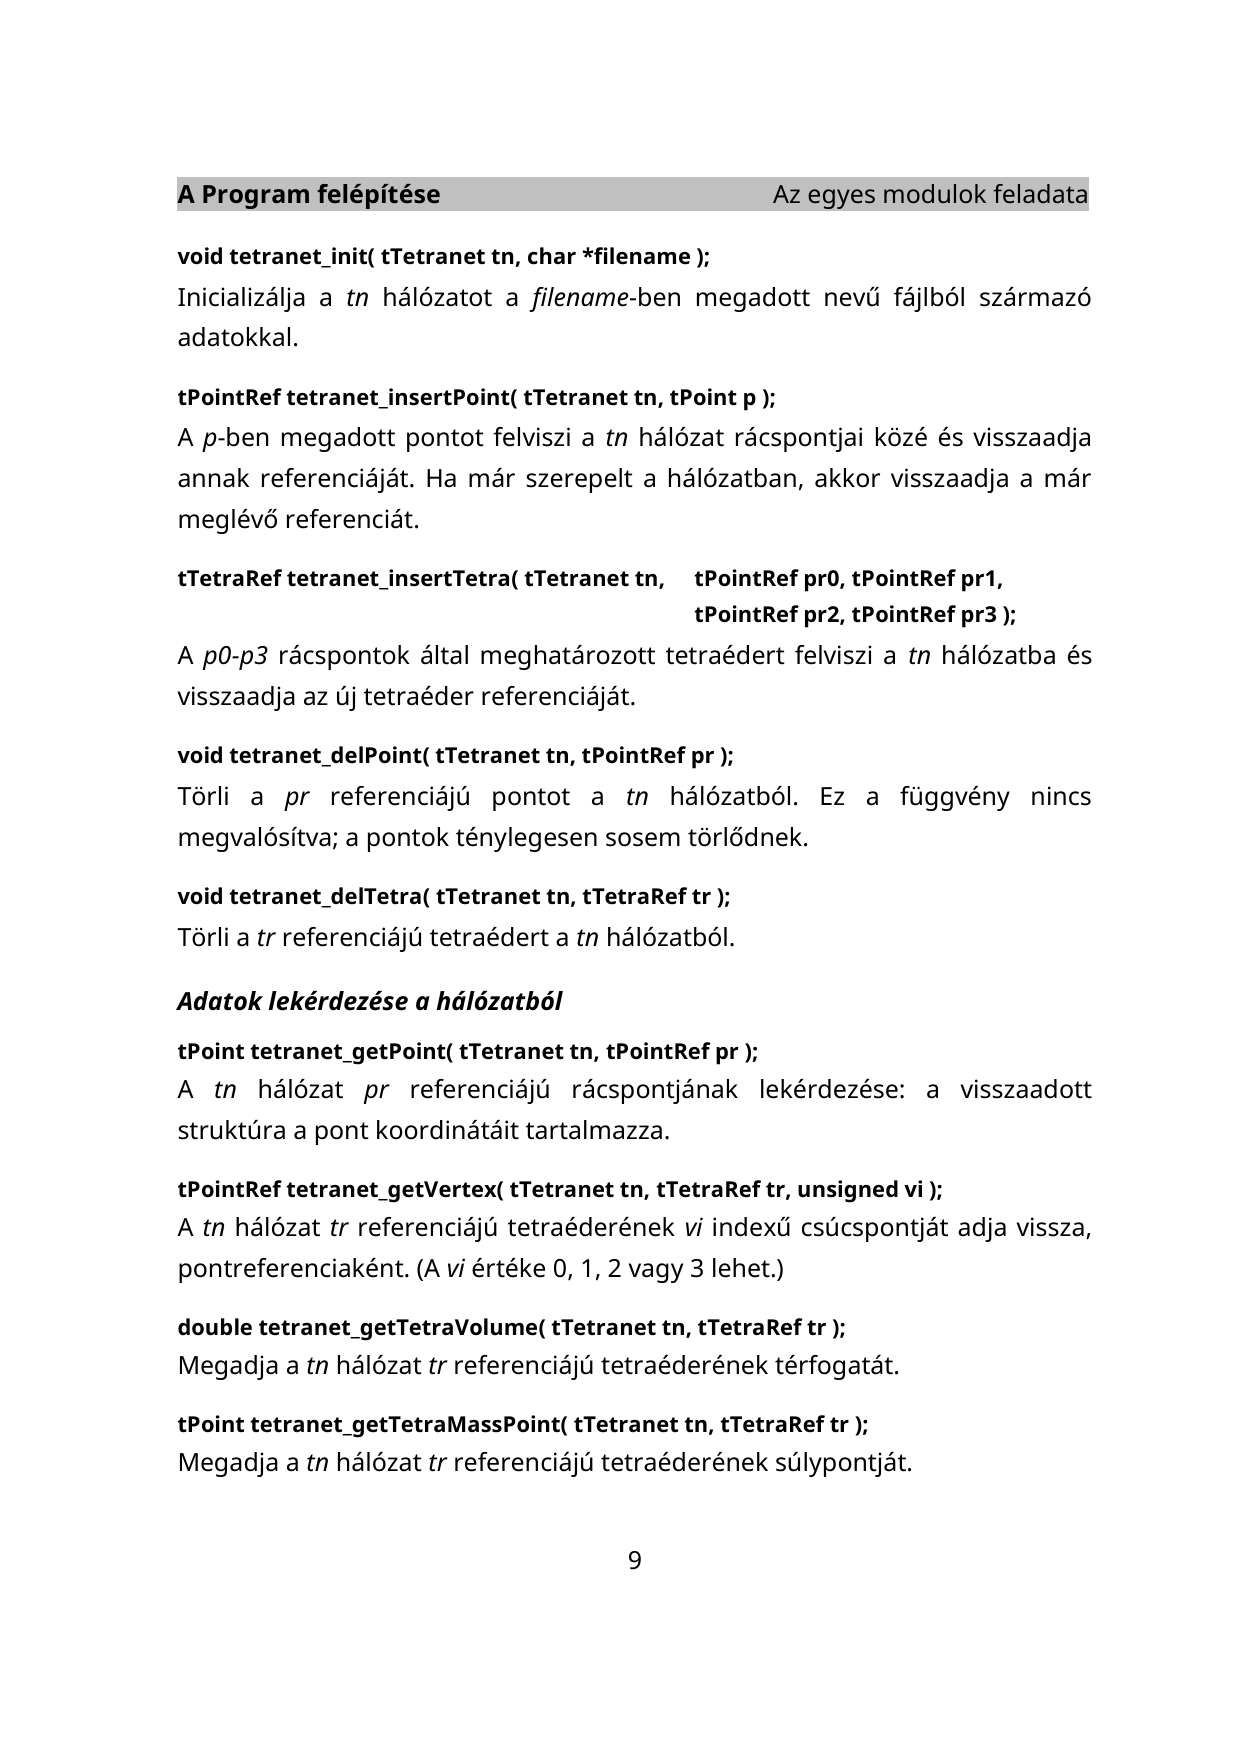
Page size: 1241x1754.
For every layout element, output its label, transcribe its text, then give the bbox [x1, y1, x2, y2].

text A tn hálózat pr referenciájú rácspontjának lekérdezése: a visszaadott struktúra a pont koordinátáit tartalmazza. [177, 1072, 1093, 1147]
text double tetranet_getTetraVolume( tTetranet tn, tTetraRef tr ); [177, 1312, 1093, 1342]
text void tetranet_delPoint( tTetranet tn, tPointRef pr ); [177, 740, 1093, 770]
text A tn hálózat tr referenciájú tetraéderének vi indexű csúcspontját adja vissza, pontreferenciaként. (A vi értéke 0, 1, 2 vagy 3 lehet.) [177, 1210, 1093, 1285]
text Adatok lekérdezése a hálózatból [177, 984, 1093, 1018]
text Megadja a tn hálózat tr referenciájú tetraéderének térfogatát. [177, 1348, 1093, 1382]
text tPointRef tetranet_getVertex( tTetranet tn, tTetraRef tr, unsigned vi ); [177, 1174, 1093, 1204]
text Törli a tr referenciájú tetraédert a tn hálózatból. [177, 920, 1093, 954]
text A p-ben megadott pontot felviszi a tn hálózat rácspontjai közé és visszaadja annak referenciáját. Ha már szerepelt a hálózatban, akkor visszaadja a már meglévő referenciát. [177, 420, 1093, 536]
text void tetranet_delTetra( tTetranet tn, tTetraRef tr ); [177, 881, 1093, 911]
text Törli a pr referenciájú pontot a tn hálózatból. Ez a függvény nincs megvalósítva; a pontok ténylegesen sosem törlődnek. [177, 779, 1093, 854]
text tPoint tetranet_getPoint( tTetranet tn, tPointRef pr ); [177, 1036, 1093, 1066]
text Inicializálja a tn hálózatot a filename-ben megadott nevű fájlból származó adatokkal. [177, 279, 1093, 354]
text void tetranet_init( tTetranet tn, char *filename ); [177, 241, 1093, 271]
text A p0-p3 rácspontok által meghatározott tetraédert felviszi a tn hálózatba és visszaadja az új tetraéder referenciáját. [177, 638, 1093, 713]
text Megadja a tn hálózat tr referenciájú tetraéderének súlypontját. [177, 1445, 1093, 1479]
text tTetraRef tetranet_insertTetra( tTetranet tn, tPointRef pr0, tPointRef pr1, tPointRef pr2, tPointRef pr3 ); [177, 563, 1093, 629]
text tPointRef tetranet_insertPoint( tTetranet tn, tPoint p ); [177, 382, 1093, 412]
text tPoint tetranet_getTetraMassPoint( tTetranet tn, tTetraRef tr ); [177, 1409, 1093, 1439]
